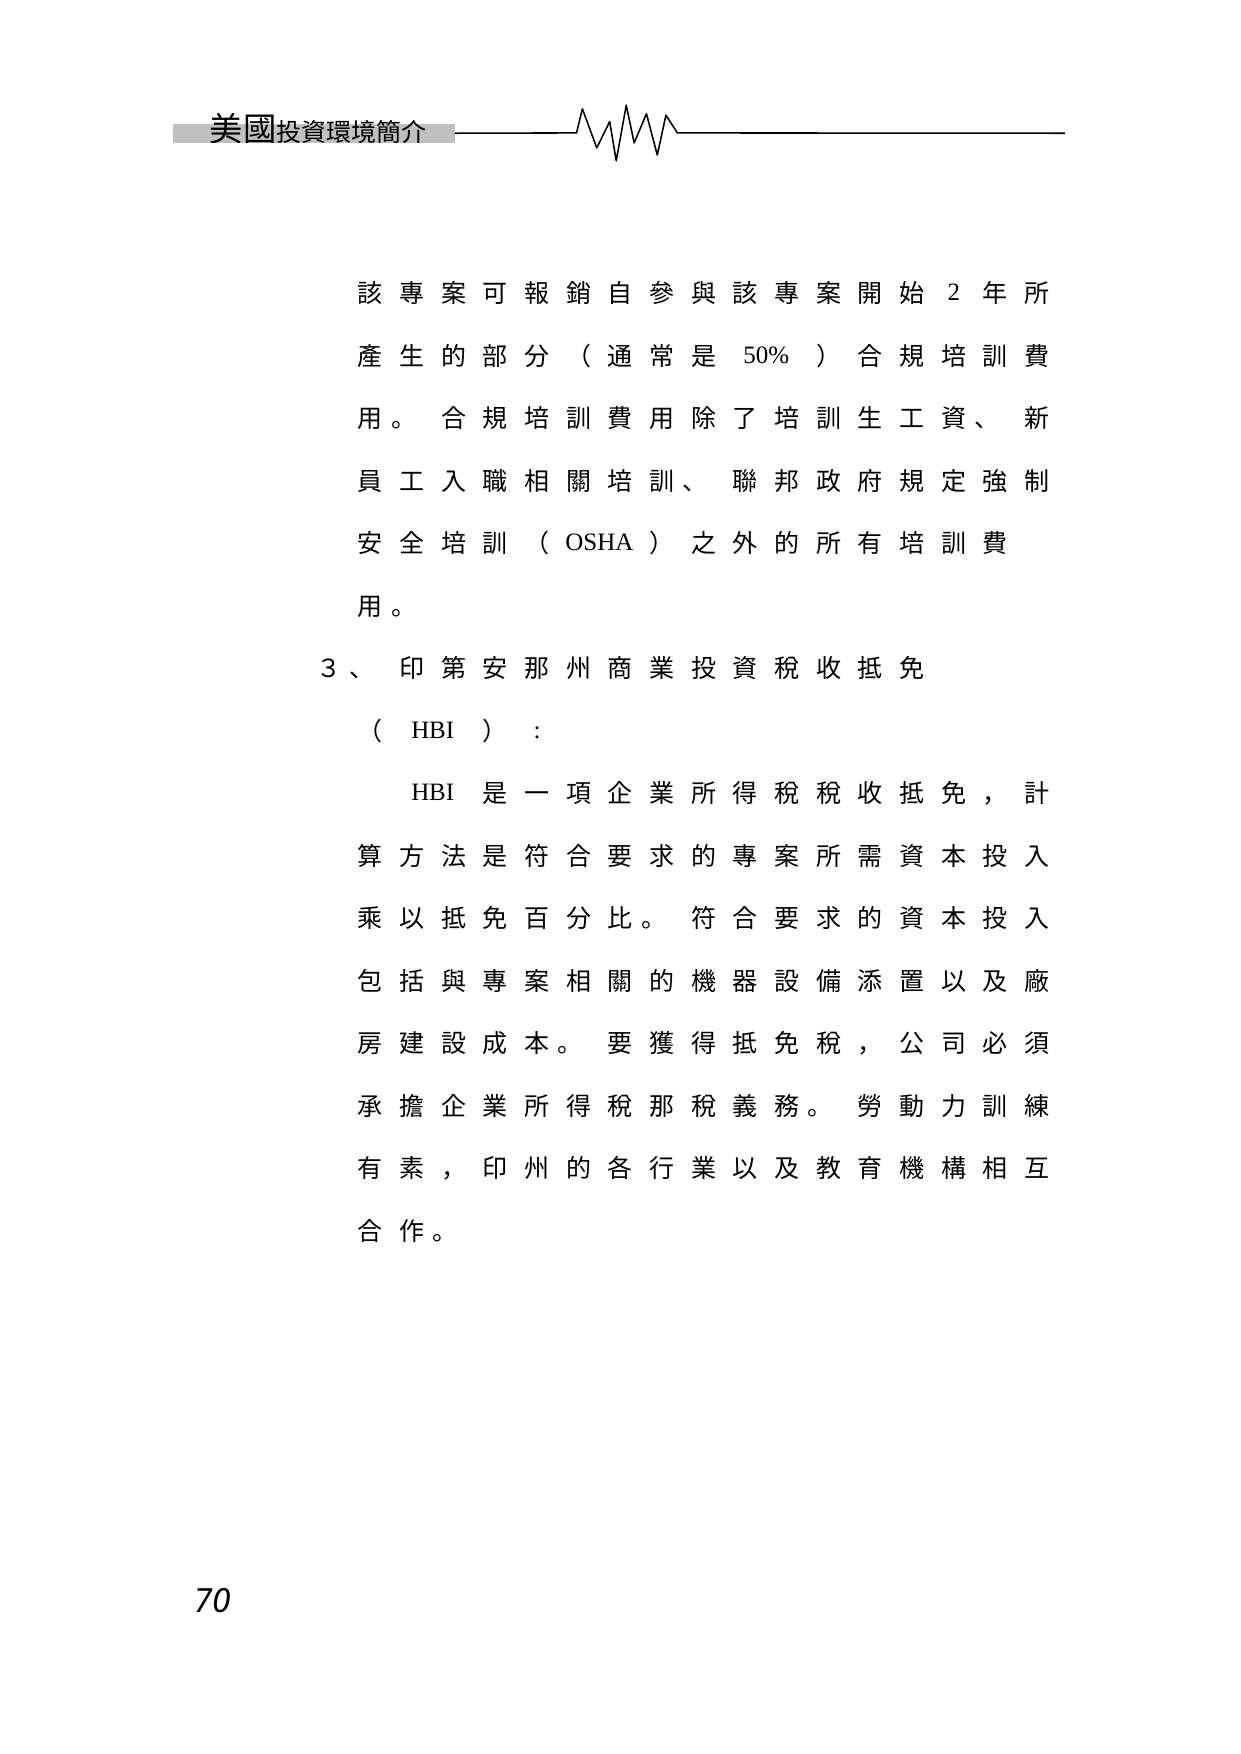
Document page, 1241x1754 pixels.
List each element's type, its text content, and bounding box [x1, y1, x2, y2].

text HBI是一項企業所得稅稅收抵免，計算方法是符合要求的專案所需資本投入乘以抵免百分比。符合要求的資本投入包括與專案相關的機器設備添置以及廠房建設成本。要獲得抵免稅，公司必須承擔企業所得稅那稅義務。勞動力訓練有素，印州的各行業以及教育機構相互合作。 [330, 750, 1058, 1250]
text 該專案可報銷自參與該專案開始2年所產生的部分（通常是50%）合規培訓費用。合規培訓費用除了培訓生工資、新員工入職相關培訓、聯邦政府規定強制安全培訓（OSHA）之外的所有培訓費用。 [281, 250, 1058, 625]
text ３、印第安那州商業投資稅收抵免（HBI）: [281, 625, 1058, 750]
